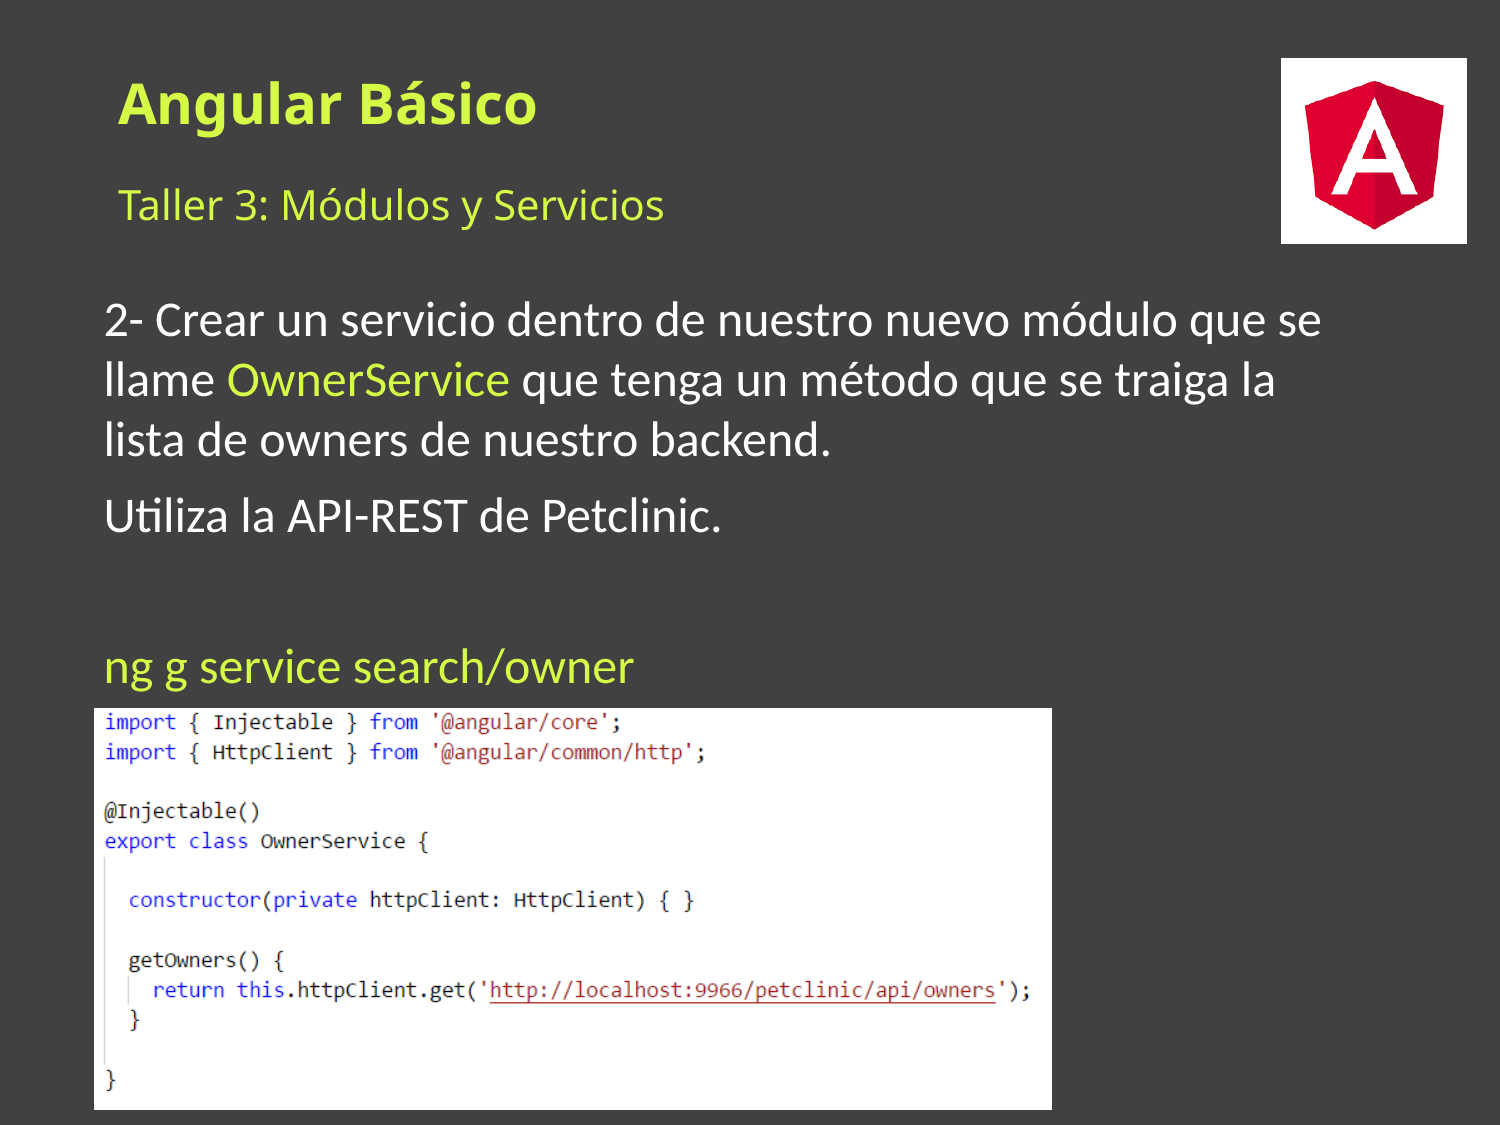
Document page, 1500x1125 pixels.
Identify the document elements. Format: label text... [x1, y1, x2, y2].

list 2- Crear un servicio dentro de nuestro nuevo módulo que se llame OwnerService que tenga un método que se traiga la lista de owners de nuestro backend. Utiliza la API-REST de Petclinic. ng g service search/owner [88, 278, 1383, 993]
list Taller 3: Módulos y Servicios [103, 163, 1282, 244]
title Angular Básico [103, 59, 1282, 144]
picture [1281, 58, 1467, 244]
picture [94, 708, 1052, 1110]
